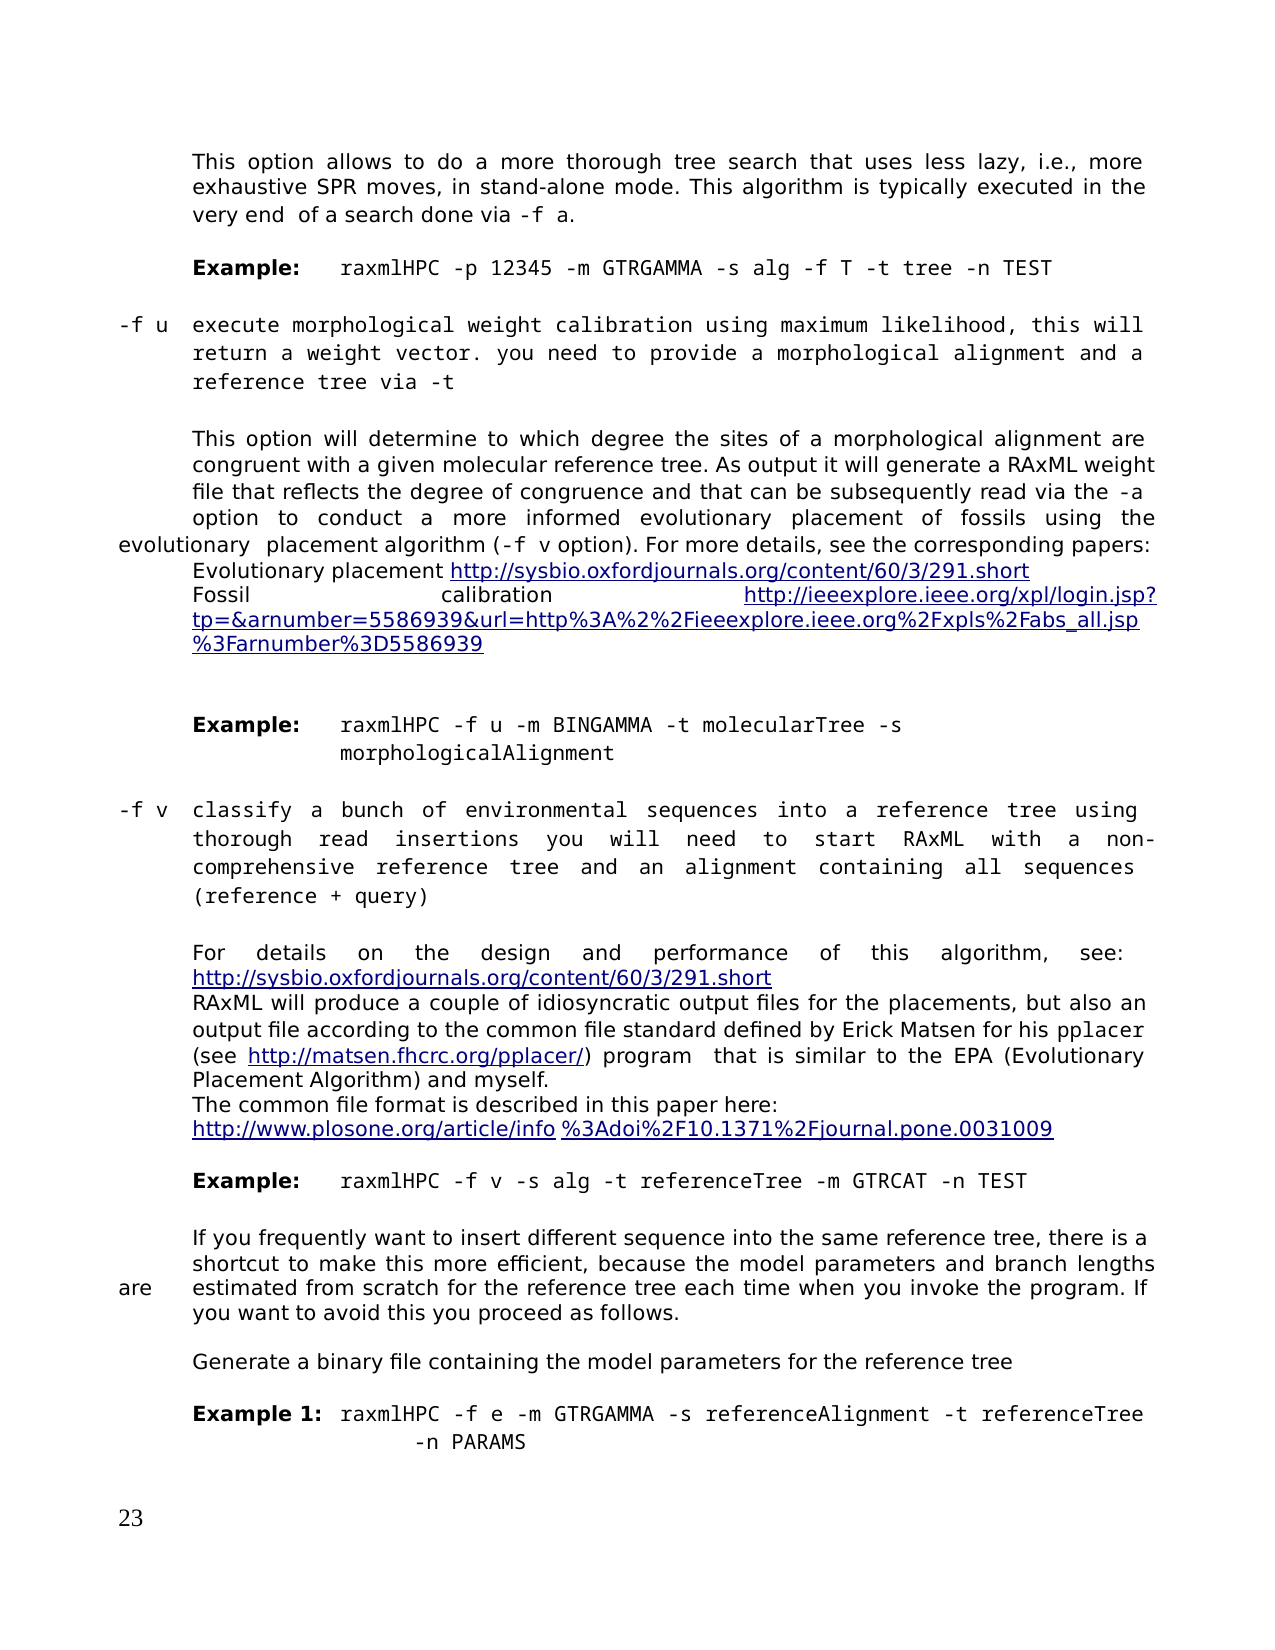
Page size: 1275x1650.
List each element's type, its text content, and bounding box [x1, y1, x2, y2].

text Example 1: raxmlHPC -f e -m GTRGAMMA -s referenceAlignment -t referenceTree -n PARAMS [118, 1399, 1157, 1456]
text RAxML will produce a couple of idiosyncratic output files for the placements, but also an output file according to the common file standard defined by Erick Matsen for his pplacer (see http://matsen.fhcrc.org/pplacer/) program that is similar to the EPA (Evolutionary Placement Algorithm) and myself. [118, 991, 1157, 1093]
text This option will determine to which degree the sites of a morphological alignment are congruent with a given molecular reference tree. As output it will generate a RAxML weight file that reflects the degree of congruence and that can be subsequently read via the -a option to conduct a more informed evolutionary placement of fossils using the evolutionary placement algorithm (-f v option). For more details, see the corresponding papers: [118, 424, 1157, 558]
text The common file format is described in this paper here: [118, 1093, 1157, 1117]
text Example: raxmlHPC -f u -m BINGAMMA -t molecularTree -s morphologicalAlignment [118, 709, 1157, 767]
text Fossil calibration http://ieeexplore.ieee.org/xpl/login.jsp?tp=&arnumber=5586939&url=http%3A%2%2Fieeexplore.ieee.org%2Fxpls%2Fabs_all.jsp%3Farnumber%3D5586939 [192, 583, 1157, 656]
text http://www.plosone.org/article/info %3Adoi%2F10.1371%2Fjournal.pone.0031009 [118, 1117, 1157, 1142]
text If you frequently want to insert different sequence into the same reference tree, there is a shortcut to make this more efficient, because the model parameters and branch lengths are estimated from scratch for the reference tree each time when you invoke the program. If you want to avoid this you proceed as follows. [118, 1223, 1157, 1325]
text -f v classify a bunch of environmental sequences into a reference tree using thorough read insertions you will need to start RAxML with a non- comprehensive reference tree and an alignment containing all sequences (reference + query) [118, 795, 1157, 909]
text Example: raxmlHPC -p 12345 -m GTRGAMMA -s alg -f T -t tree -n TEST [118, 253, 1157, 281]
text -f u execute morphological weight calibration using maximum likelihood, this will return a weight vector. you need to provide a morphological alignment and a reference tree via -t [118, 310, 1157, 395]
text This option allows to do a more thorough tree search that uses less lazy, i.e., more exhaustive SPR moves, in stand-alone mode. This algorithm is typically executed in the very end of a search done via -f a. [118, 147, 1157, 228]
text Example: raxmlHPC -f v -s alg -t referenceTree -m GTRCAT -n TEST [118, 1166, 1157, 1195]
text Generate a binary file containing the model parameters for the reference tree [118, 1350, 1157, 1374]
text For details on the design and performance of this algorithm, see: http://sysbio.oxfordjournals.org/content/60/3/291.short [118, 938, 1157, 991]
text Evolutionary placement http://sysbio.oxfordjournals.org/content/60/3/291.short [118, 558, 1157, 583]
